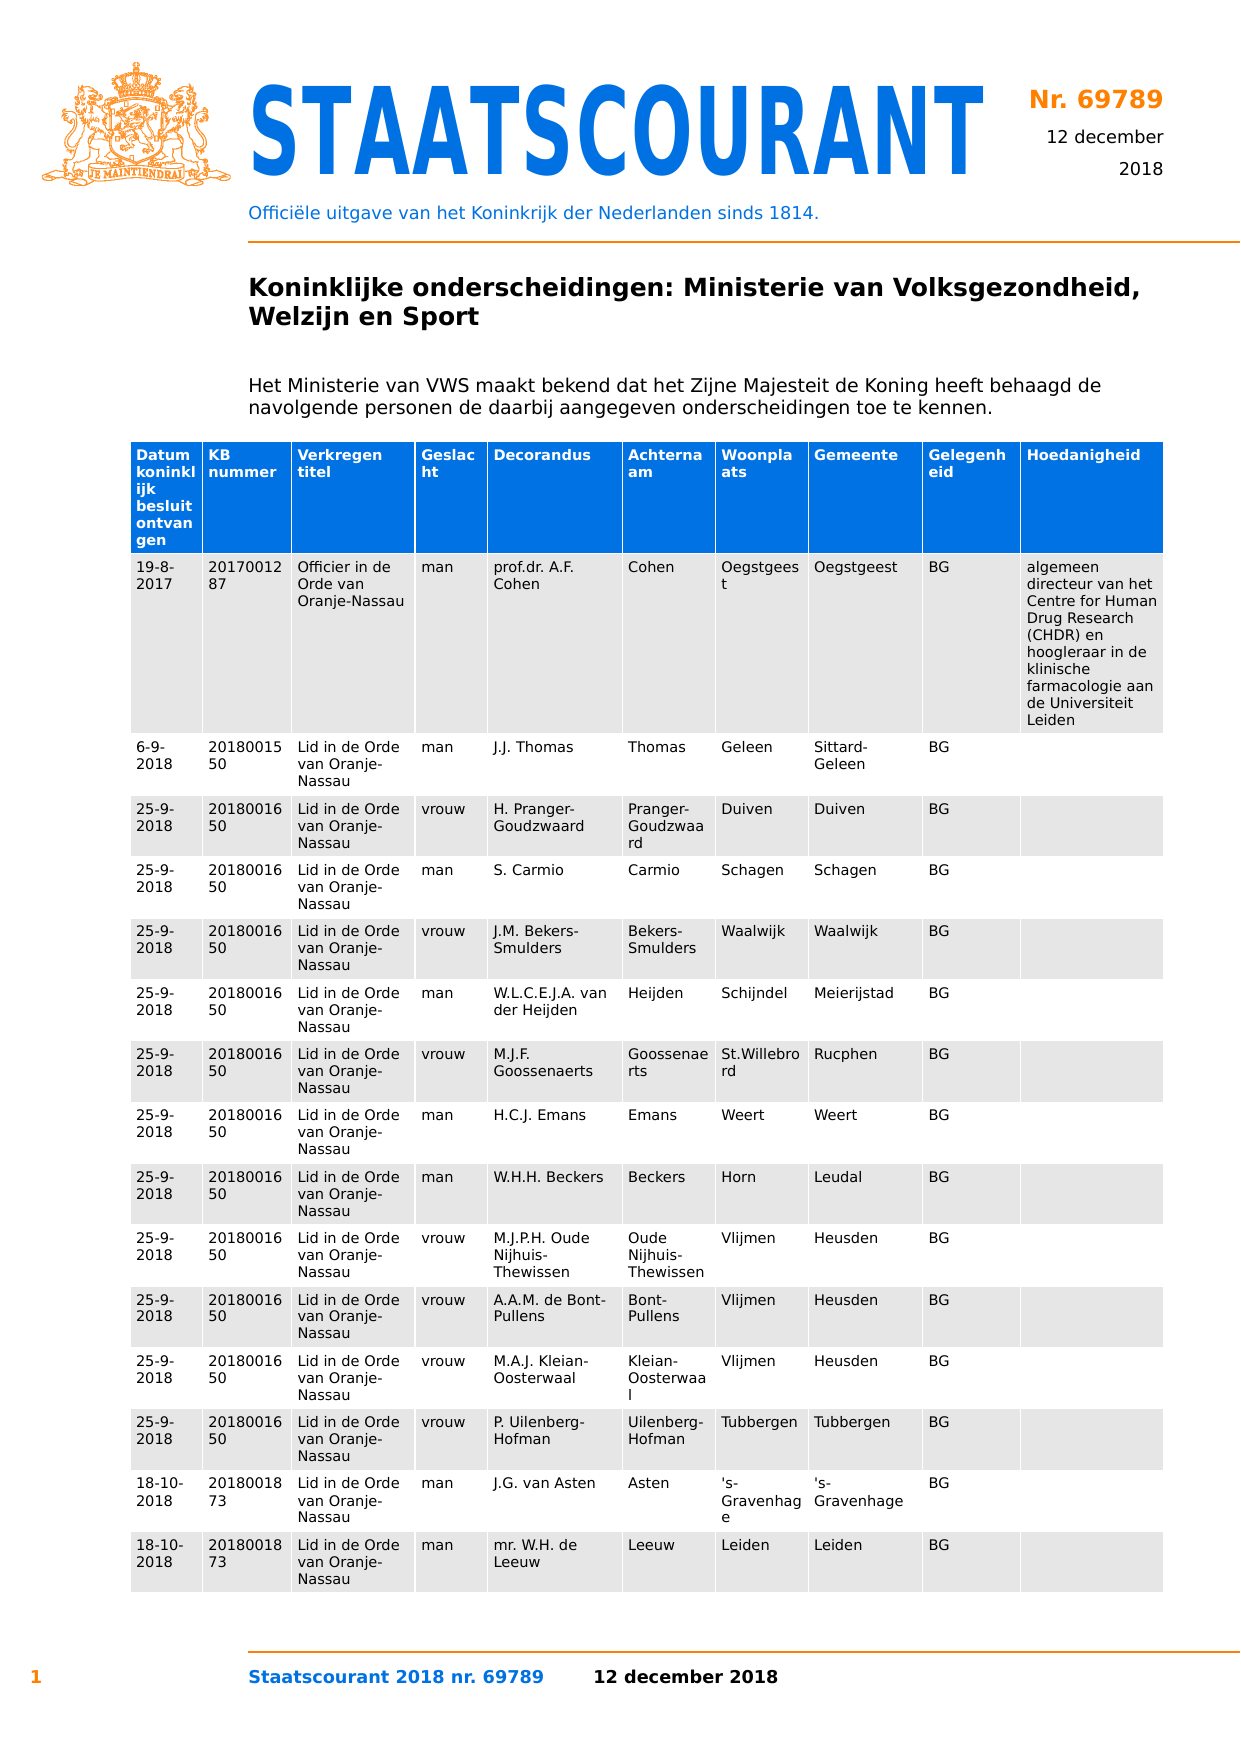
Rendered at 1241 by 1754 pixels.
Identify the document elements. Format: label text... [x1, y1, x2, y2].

table_cell Oegstgeest [809, 554, 922, 733]
table_cell Emans [623, 1103, 715, 1163]
table_cell 25-9-2018 [131, 980, 202, 1040]
table_cell BG [923, 1532, 1020, 1592]
table_cell [1021, 1103, 1163, 1163]
table_cell 2018001650 [203, 1164, 291, 1224]
table_cell [1021, 1164, 1163, 1224]
table_cell [1021, 1532, 1163, 1592]
table_cell Duiven [716, 796, 808, 856]
subtitle Koninklijke onderscheidingen: Ministerie van Volksgezondheid, Welzijn en Sport [248, 273, 1163, 331]
table_cell 2018001873 [203, 1471, 291, 1531]
table_header Geslacht [416, 442, 487, 553]
table_cell [1021, 796, 1163, 856]
table_cell 2018001650 [203, 980, 291, 1040]
table_header Verkregen titel [292, 442, 414, 553]
table_header Hoedanigheid [1021, 442, 1163, 553]
table_cell man [416, 735, 487, 795]
table_cell man [416, 1103, 487, 1163]
table_header Achternaam [623, 442, 715, 553]
table_cell vrouw [416, 1041, 487, 1102]
table_cell Lid in de Orde van Oranje-Nassau [292, 1348, 414, 1408]
table_cell Pranger-Goudzwaard [623, 796, 715, 856]
table_cell Goossenaerts [623, 1041, 715, 1102]
table_cell 2018001650 [203, 1225, 291, 1286]
table_cell Kleian-Oosterwaal [623, 1348, 715, 1408]
table_cell Carmio [623, 857, 715, 917]
table_header Gelegenheid [923, 442, 1020, 553]
table_cell Uilenberg-Hofman [623, 1409, 715, 1470]
table_header STAATSCOURANT [248, 62, 998, 203]
table_cell Asten [623, 1471, 715, 1531]
table_cell Schijndel [716, 980, 808, 1040]
table_cell BG [923, 1164, 1020, 1224]
table_cell Leiden [716, 1532, 808, 1592]
table_cell vrouw [416, 1287, 487, 1347]
table_cell [1021, 980, 1163, 1040]
table_cell BG [923, 857, 1020, 917]
table_cell H.C.J. Emans [488, 1103, 622, 1163]
table_cell 25-9-2018 [131, 1225, 202, 1286]
table_cell 25-9-2018 [131, 919, 202, 979]
table_cell algemeen directeur van het Centre for Human Drug Research (CHDR) en hoogleraar in de klinische farmacologie aan de Universiteit Leiden [1021, 554, 1163, 733]
table_cell Geleen [716, 735, 808, 795]
table_header Datum koninklijk besluit ontvangen [131, 442, 202, 553]
table_cell Horn [716, 1164, 808, 1224]
table_cell Sittard-Geleen [809, 735, 922, 795]
table_cell Officier in de Orde van Oranje-Nassau [292, 554, 414, 733]
table_cell M.J.F. Goossenaerts [488, 1041, 622, 1102]
table_cell 25-9-2018 [131, 1164, 202, 1224]
table_cell H. Pranger-Goudzwaard [488, 796, 622, 856]
table_cell 2018001873 [203, 1532, 291, 1592]
table_cell A.A.M. de Bont-Pullens [488, 1287, 622, 1347]
table_cell 18-10-2018 [131, 1471, 202, 1531]
table_cell BG [923, 735, 1020, 795]
table_cell Waalwijk [716, 919, 808, 979]
table_cell Lid in de Orde van Oranje-Nassau [292, 980, 414, 1040]
table_cell 25-9-2018 [131, 1103, 202, 1163]
table_cell Schagen [716, 857, 808, 917]
table_cell 25-9-2018 [131, 796, 202, 856]
table_header Decorandus [488, 442, 622, 553]
table_cell 2018001650 [203, 1409, 291, 1470]
table_cell J.J. Thomas [488, 735, 622, 795]
table_cell 2018001650 [203, 857, 291, 917]
table_cell M.J.P.H. Oude Nijhuis-Thewissen [488, 1225, 622, 1286]
table_cell 's-Gravenhage [716, 1471, 808, 1531]
table_cell Schagen [809, 857, 922, 917]
table_cell vrouw [416, 1225, 487, 1286]
table_cell 25-9-2018 [131, 857, 202, 917]
table_cell Vlijmen [716, 1348, 808, 1408]
table_cell 25-9-2018 [131, 1409, 202, 1470]
table_cell 2018 [998, 153, 1240, 203]
table_cell M.A.J. Kleian-Oosterwaal [488, 1348, 622, 1408]
table_cell Weert [716, 1103, 808, 1163]
table_cell man [416, 1532, 487, 1592]
table_cell Vlijmen [716, 1225, 808, 1286]
table_cell Lid in de Orde van Oranje-Nassau [292, 857, 414, 917]
table_cell vrouw [416, 1409, 487, 1470]
table_cell vrouw [416, 1348, 487, 1408]
table_cell 25-9-2018 [131, 1041, 202, 1102]
table_cell prof.dr. A.F. Cohen [488, 554, 622, 733]
table_cell Lid in de Orde van Oranje-Nassau [292, 735, 414, 795]
table_header [25, 62, 248, 241]
table_cell 25-9-2018 [131, 1348, 202, 1408]
table_cell vrouw [416, 796, 487, 856]
table_cell Bekers-Smulders [623, 919, 715, 979]
table_cell [1021, 1041, 1163, 1102]
table_cell Lid in de Orde van Oranje-Nassau [292, 1287, 414, 1347]
text Het Ministerie van VWS maakt bekend dat het Zijne Majesteit de Koning heeft behaagd de navolgende personen de daarbij aangegeven onderscheidingen toe te kennen. [248, 375, 1163, 419]
table_cell 6-9-2018 [131, 735, 202, 795]
table_cell Rucphen [809, 1041, 922, 1102]
table_cell Heusden [809, 1225, 922, 1286]
table_cell Leeuw [623, 1532, 715, 1592]
table_cell 2018001650 [203, 1103, 291, 1163]
table_cell Lid in de Orde van Oranje-Nassau [292, 1532, 414, 1592]
table_cell BG [923, 1348, 1020, 1408]
table_cell [1021, 735, 1163, 795]
table_cell Lid in de Orde van Oranje-Nassau [292, 1471, 414, 1531]
table_cell W.H.H. Beckers [488, 1164, 622, 1224]
table_cell 2018001650 [203, 1287, 291, 1347]
table_cell P. Uilenberg-Hofman [488, 1409, 622, 1470]
table_cell BG [923, 554, 1020, 733]
table_cell 2018001650 [203, 1348, 291, 1408]
table_cell [1021, 1471, 1163, 1531]
table_cell 18-10-2018 [131, 1532, 202, 1592]
picture [41, 62, 231, 186]
table_cell BG [923, 1287, 1020, 1347]
table_header Nr. 69789 [998, 62, 1240, 121]
table_cell [1021, 1348, 1163, 1408]
table_cell Duiven [809, 796, 922, 856]
table_cell W.L.C.E.J.A. van der Heijden [488, 980, 622, 1040]
table_cell [1021, 919, 1163, 979]
table_cell 25-9-2018 [131, 1287, 202, 1347]
table_cell BG [923, 1225, 1020, 1286]
table_cell BG [923, 919, 1020, 979]
table_cell mr. W.H. de Leeuw [488, 1532, 622, 1592]
table_cell Lid in de Orde van Oranje-Nassau [292, 1409, 414, 1470]
table_cell 12 december [998, 121, 1240, 153]
table_cell Lid in de Orde van Oranje-Nassau [292, 919, 414, 979]
table_cell Oegstgeest [716, 554, 808, 733]
table_cell Tubbergen [809, 1409, 922, 1470]
table_cell Lid in de Orde van Oranje-Nassau [292, 1041, 414, 1102]
table_cell J.M. Bekers-Smulders [488, 919, 622, 979]
table_header Woonplaats [716, 442, 808, 553]
table_cell J.G. van Asten [488, 1471, 622, 1531]
table_cell 2018001650 [203, 919, 291, 979]
table_cell vrouw [416, 919, 487, 979]
table_header KB nummer [203, 442, 291, 553]
table_cell Bont-Pullens [623, 1287, 715, 1347]
table_cell Heusden [809, 1287, 922, 1347]
table_cell 's-Gravenhage [809, 1471, 922, 1531]
table_cell man [416, 1164, 487, 1224]
table_cell Waalwijk [809, 919, 922, 979]
table_cell 2017001287 [203, 554, 291, 733]
table_cell BG [923, 980, 1020, 1040]
table_cell BG [923, 1409, 1020, 1470]
table_cell Thomas [623, 735, 715, 795]
table_cell Oude Nijhuis-Thewissen [623, 1225, 715, 1286]
table_header Gemeente [809, 442, 922, 553]
table_cell Vlijmen [716, 1287, 808, 1347]
table_cell BG [923, 1041, 1020, 1102]
table_cell Weert [809, 1103, 922, 1163]
table_cell Leudal [809, 1164, 922, 1224]
table_cell BG [923, 796, 1020, 856]
table_cell S. Carmio [488, 857, 622, 917]
table_cell 19-8-2017 [131, 554, 202, 733]
table_cell [1021, 1409, 1163, 1470]
table_cell Meierijstad [809, 980, 922, 1040]
table_cell [1021, 1287, 1163, 1347]
table_cell Lid in de Orde van Oranje-Nassau [292, 1103, 414, 1163]
table_cell 2018001650 [203, 796, 291, 856]
table_cell Beckers [623, 1164, 715, 1224]
table_cell Leiden [809, 1532, 922, 1592]
table_cell Heusden [809, 1348, 922, 1408]
table_cell BG [923, 1471, 1020, 1531]
table_cell man [416, 857, 487, 917]
table_cell Heijden [623, 980, 715, 1040]
table_cell Cohen [623, 554, 715, 733]
table_cell Officiële uitgave van het Koninkrijk der Nederlanden sinds 1814. [248, 203, 1240, 241]
table_cell BG [923, 1103, 1020, 1163]
table_cell Lid in de Orde van Oranje-Nassau [292, 1225, 414, 1286]
table_cell 2018001650 [203, 1041, 291, 1102]
table_cell [1021, 1225, 1163, 1286]
table_cell man [416, 1471, 487, 1531]
table_cell 2018001550 [203, 735, 291, 795]
table_cell St.Willebrord [716, 1041, 808, 1102]
table_cell Lid in de Orde van Oranje-Nassau [292, 1164, 414, 1224]
table_cell man [416, 554, 487, 733]
table_cell man [416, 980, 487, 1040]
table_cell [1021, 857, 1163, 917]
table_cell Tubbergen [716, 1409, 808, 1470]
table_cell Lid in de Orde van Oranje-Nassau [292, 796, 414, 856]
